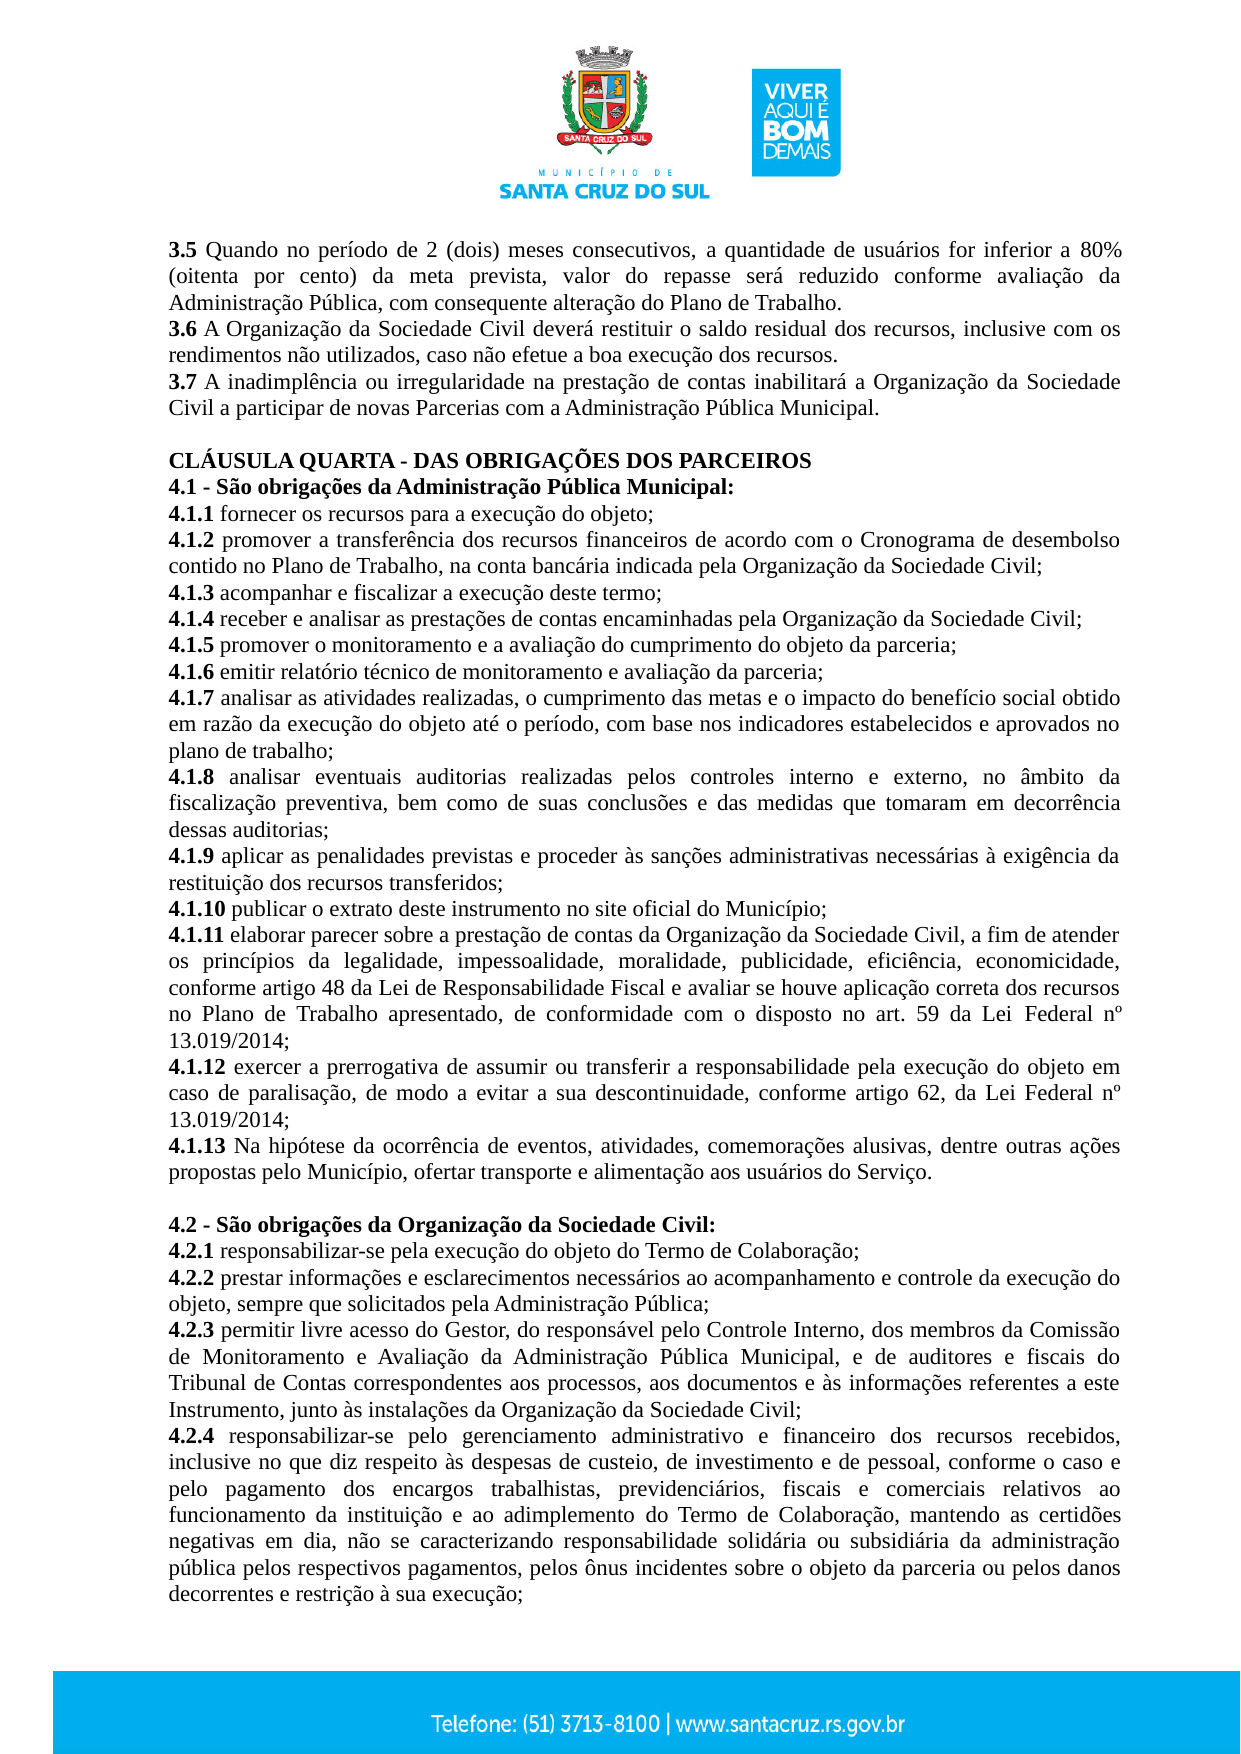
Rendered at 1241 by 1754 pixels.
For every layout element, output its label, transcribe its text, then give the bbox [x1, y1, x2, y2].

picture [491, 1720, 499, 1731]
picture [763, 1717, 767, 1729]
picture [792, 1720, 804, 1731]
text 4.1.5 promover o monitoramento e a avaliação do cumprimento do objeto da parceria; [168, 631, 1122, 658]
text 4.2 - São obrigações da Organização da Sociedade Civil: [168, 1211, 1122, 1237]
text 4.2.1 responsabilizar-se pela execução do objeto do Termo de Colaboração; [168, 1237, 1122, 1264]
text 4.2.4 responsabilizar-se pelo gerenciamento administrativo e financeiro dos recursos recebidos, inclusive no que diz respeito às despesas de custeio, de investimento e de pessoal, conforme o caso e pelo pagamento dos encargos trabalhistas, previdenciários, fiscais e comerciais relativos ao funcionamento da instituição e ao adimplemento do Termo de Colaboração, mantendo as certidões negativas em dia, não se caracterizando responsabilidade solidária ou subsidiária da administração pública pelos respectivos pagamentos, pelos ônus incidentes sobre o objeto da parceria ou pelos danos decorrentes e restrição à sua execução; [168, 1422, 1122, 1606]
picture [594, 1725, 602, 1732]
picture [771, 1720, 781, 1731]
text 4.1.8 analisar eventuais auditorias realizadas pelos controles interno e externo, no âmbito da fiscalização preventiva, bem como de suas conclusões e das medidas que tomaram em decorrência dessas auditorias; [168, 763, 1122, 842]
text 4.1.3 acompanhar e fiscalizar a execução deste termo; [168, 579, 1122, 605]
picture [432, 1716, 443, 1731]
text 3.5 Quando no período de 2 (dois) meses consecutivos, a quantidade de usuários for inferior a 80% (oitenta por cento) da meta prevista, valor do repasse será reduzido conforme avaliação da Administração Pública, com consequente alteração do Plano de Trabalho. [168, 236, 1122, 315]
text 4.2.3 permitir livre acesso do Gestor, do responsável pelo Controle Interno, dos membros da Comissão de Monitoramento e Avaliação da Administração Pública Municipal, e de auditores e fiscais do Tribunal de Contas correspondentes aos processos, aos documentos e às informações referentes a este Instrumento, junto às instalações da Organização da Sociedade Civil; [168, 1317, 1122, 1422]
text 3.7 A inadimplência ou irregularidade na prestação de contas inabilitará a Organização da Sociedade Civil a participar de novas Parcerias com a Administração Pública Municipal. [168, 368, 1122, 421]
picture [530, 1724, 538, 1731]
picture [615, 1724, 623, 1732]
picture [627, 1716, 634, 1731]
text 4.1.10 publicar o extrato deste instrumento no site oficial do Município; [168, 895, 1122, 921]
picture [562, 1725, 570, 1731]
text 4.1.4 receber e analisar as prestações de contas encaminhadas pela Organização da Sociedade Civil; [168, 605, 1122, 631]
text CLÁUSULA QUARTA - DAS OBRIGAÇÕES DOS PARCEIROS [168, 447, 1122, 473]
text 4.1.11 elaborar parecer sobre a prestação de contas da Organização da Sociedade Civil, a fim de atender os princípios da legalidade, impessoalidade, moralidade, publicidade, eficiência, economicidade, conforme artigo 48 da Lei de Responsabilidade Fiscal e avaliar se houve aplicação correta dos recursos no Plano de Trabalho apresentado, de conformidade com o disposto no art. 59 da Lei Federal nº 13.019/2014; [168, 921, 1122, 1053]
picture [492, 39, 850, 205]
text 4.1.1 fornecer os recursos para a execução do objeto; [168, 499, 1122, 526]
picture [752, 1720, 760, 1731]
text 4.1.13 Na hipótese da ocorrência de eventos, atividades, comemorações alusivas, dentre outras ações propostas pelo Município, ofertar transporte e alimentação aos usuários do Serviço. [168, 1132, 1122, 1185]
picture [584, 1716, 591, 1731]
picture [827, 1720, 831, 1731]
picture [900, 1720, 904, 1731]
text 4.1 - São obrigações da Administração Pública Municipal: [168, 473, 1122, 499]
picture [471, 1716, 475, 1731]
text 4.2.2 prestar informações e esclarecimentos necessários ao acompanhamento e controle da execução do objeto, sempre que solicitados pela Administração Pública; [168, 1264, 1122, 1317]
picture [849, 1720, 856, 1733]
text 4.1.7 analisar as atividades realizadas, o cumprimento das metas e o impacto do benefício social obtido em razão da execução do objeto até o período, com base nos indicadores estabelecidos e aprovados no plano de trabalho; [168, 684, 1122, 763]
picture [541, 1716, 548, 1731]
picture [637, 1715, 645, 1731]
picture [811, 1726, 819, 1731]
text 3.6 A Organização da Sociedade Civil deverá restituir o saldo residual dos recursos, inclusive com os rendimentos não utilizados, caso não efetue a boa execução dos recursos. [168, 315, 1122, 368]
picture [650, 1718, 659, 1731]
text 4.1.2 promover a transferência dos recursos financeiros de acordo com o Cronograma de desembolso contido no Plano de Trabalho, na conta bancária indicada pela Organização da Sociedade Civil; [168, 526, 1122, 579]
text 4.1.6 emitir relatório técnico de monitoramento e avaliação da parceria; [168, 658, 1122, 684]
text 4.1.12 exercer a prerrogativa de assumir ou transferir a responsabilidade pela execução do objeto em caso de paralisação, de modo a evitar a sua descontinuidade, conforme artigo 62, da Lei Federal nº 13.019/2014; [168, 1053, 1122, 1132]
text 4.1.9 aplicar as penalidades previstas e proceder às sanções administrativas necessárias à exigência da restituição dos recursos transferidos; [168, 842, 1122, 895]
